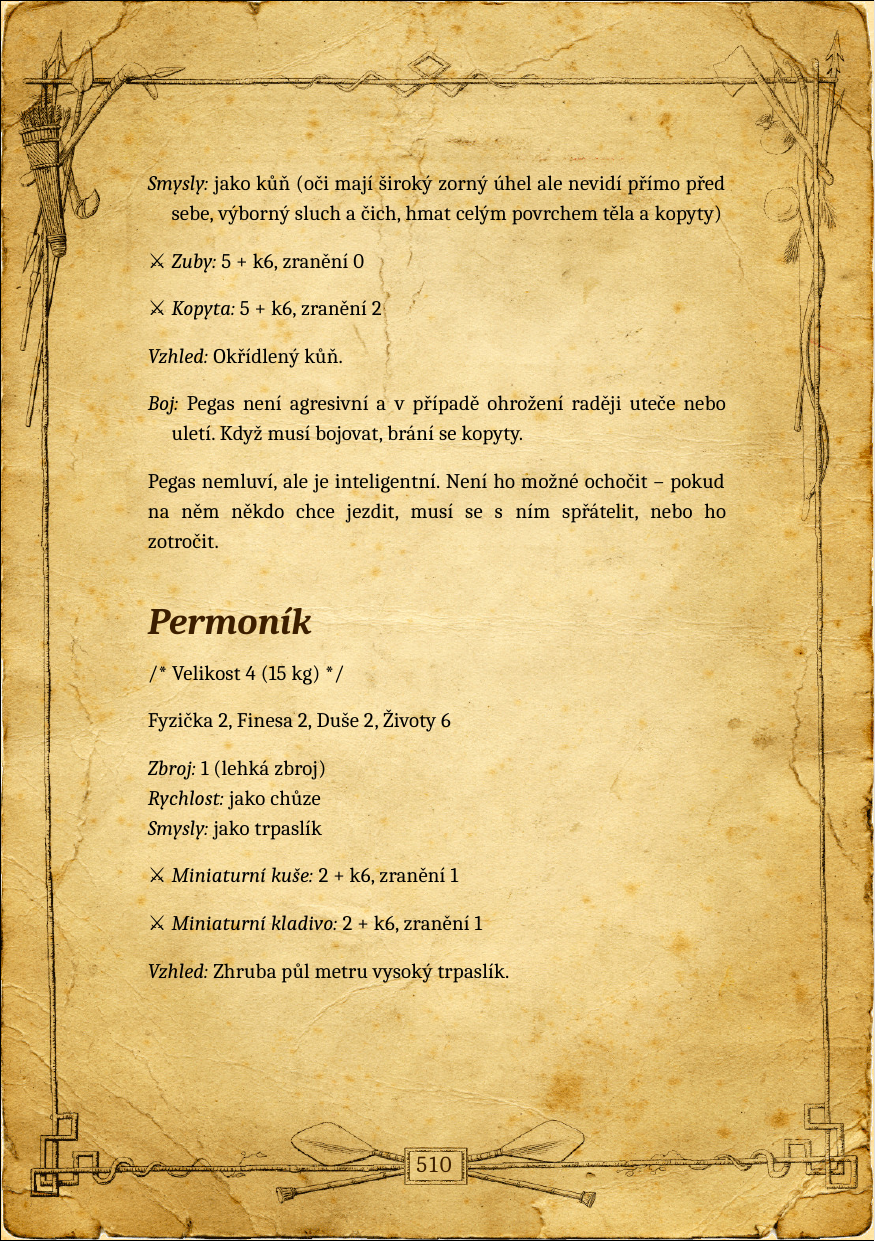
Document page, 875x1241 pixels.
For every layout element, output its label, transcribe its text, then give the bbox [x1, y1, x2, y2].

text Boj: Pegas není agresivní a⁠ v⁠ případě ohrožení raději uteče nebo uletí. Když musí bojovat, brání se kopyty. [148, 392, 726, 446]
text Rychlost: jako chůze [148, 787, 726, 811]
text Vzhled: Okřídlený kůň. [148, 344, 726, 368]
text ⚔ Zuby: 5 + k6, zranění 0 [148, 249, 726, 273]
text ⚔ Miniaturní kuše: 2 + k6, zranění 1 [148, 864, 726, 888]
text /* Velikost 4 (15 kg) */ [148, 661, 726, 685]
text Vzhled: Zhruba půl metru vysoký trpaslík. [148, 959, 726, 983]
text ⚔ Miniaturní kladivo: 2 + k6, zranění 1 [148, 912, 726, 936]
picture [1, 1, 874, 1240]
text Pegas nemluví, ale je inteligentní. Není ho možné ochočit – pokud na něm někdo chce jezdit, musí se s⁠ ním spřátelit, nebo ho zotročit. [148, 469, 726, 553]
text Zbroj: 1 (lehká zbroj) [148, 757, 726, 781]
text Smysly: jako trpaslík [148, 816, 726, 840]
text Fyzička 2, Finesa 2, Duše 2, Životy 6 [148, 709, 726, 733]
text ⚔ Kopyta: 5 + k6, zranění 2 [148, 297, 726, 321]
subtitle Permoník [148, 601, 726, 644]
text Smysly: jako kůň (oči mají široký zorný úhel ale nevidí přímo před sebe, výborný sluch a⁠ čich, hmat celým povrchem těla a⁠ kopyty) [148, 172, 726, 226]
